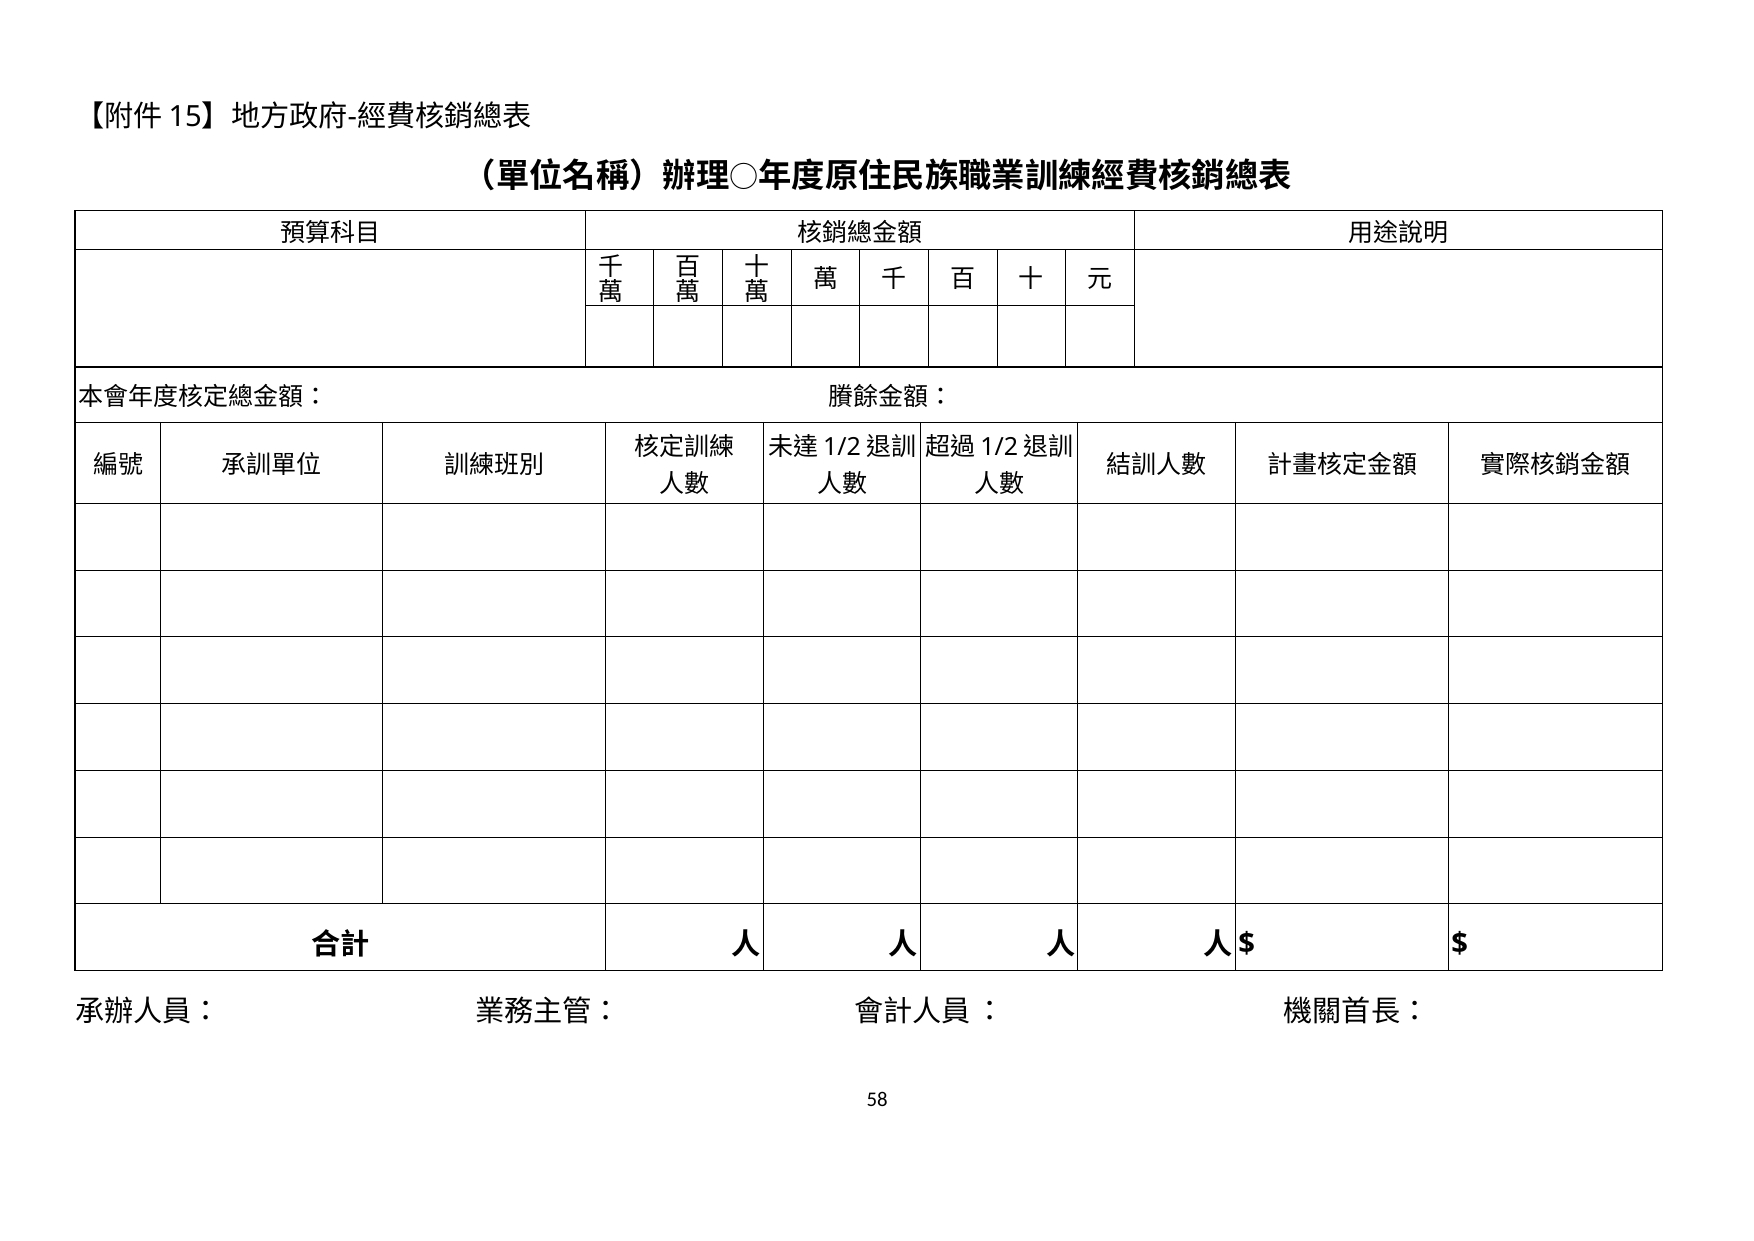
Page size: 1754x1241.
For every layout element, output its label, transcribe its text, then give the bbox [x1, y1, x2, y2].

table_cell 百 [929, 250, 997, 305]
table_cell 百萬 [654, 250, 722, 305]
table_cell 千萬 [586, 250, 653, 305]
table_cell [606, 704, 763, 770]
table_cell [1078, 771, 1235, 837]
table_cell [76, 504, 160, 569]
table_cell 合計 [76, 904, 605, 970]
table_cell [76, 704, 160, 770]
text 【附件15】地方政府-經費核銷總表 [75, 93, 1679, 135]
table_cell [1449, 704, 1662, 770]
table_cell [921, 771, 1077, 837]
table_cell [921, 571, 1077, 636]
table_cell 核定訓練 人數 [606, 423, 763, 503]
table_cell 十 [998, 250, 1065, 305]
table_cell [161, 637, 382, 703]
table_cell [860, 306, 928, 366]
table_cell [654, 306, 722, 366]
table_cell [383, 571, 605, 636]
table_cell [76, 250, 585, 366]
table_cell [586, 306, 653, 366]
table_cell [1236, 637, 1448, 703]
table_cell [606, 771, 763, 837]
table_cell [1078, 504, 1235, 569]
table_cell 人 [1078, 904, 1235, 970]
table_cell [1078, 704, 1235, 770]
table_cell 承訓單位 [161, 423, 382, 503]
table_header 用途說明 [1135, 211, 1662, 249]
table_cell [1236, 504, 1448, 569]
text （單位名稱）辦理○年度原住民族職業訓練經費核銷總表 [75, 135, 1679, 210]
table_cell [792, 306, 859, 366]
table_cell 超過1/2退訓人數 [921, 423, 1077, 503]
table_cell [383, 771, 605, 837]
table_cell [921, 704, 1077, 770]
table_cell $ [1236, 904, 1448, 970]
table_cell 未達1/2退訓人數 [764, 423, 920, 503]
table_cell [161, 771, 382, 837]
table_cell [921, 838, 1077, 903]
table_cell 元 [1066, 250, 1134, 305]
table_cell [929, 306, 997, 366]
table_cell [1449, 504, 1662, 569]
table_cell 人 [921, 904, 1077, 970]
table_cell [1449, 637, 1662, 703]
table_cell [606, 637, 763, 703]
table_cell [1236, 838, 1448, 903]
table_cell 編號 [76, 423, 160, 503]
table_cell [1135, 250, 1662, 366]
table_cell [764, 571, 920, 636]
table_header 核銷總金額 [586, 211, 1134, 249]
table_cell [76, 571, 160, 636]
table_cell [383, 704, 605, 770]
table_cell [1236, 704, 1448, 770]
table_cell [1066, 306, 1134, 366]
table_cell [1236, 571, 1448, 636]
table_cell [1078, 838, 1235, 903]
table_cell 人 [606, 904, 763, 970]
table_cell 計畫核定金額 [1236, 423, 1448, 503]
table_cell 結訓人數 [1078, 423, 1235, 503]
table_cell [161, 571, 382, 636]
table_cell [76, 838, 160, 903]
table_cell [998, 306, 1065, 366]
table_cell [161, 838, 382, 903]
table_cell [606, 571, 763, 636]
table_cell 人 [764, 904, 920, 970]
table_cell [1236, 771, 1448, 837]
table_cell [764, 771, 920, 837]
table_cell [383, 504, 605, 569]
table_cell [161, 704, 382, 770]
table_cell [1449, 771, 1662, 837]
table_cell [921, 637, 1077, 703]
table_cell 本會年度核定總金額： 賸餘金額： [76, 368, 1662, 422]
table_cell [723, 306, 791, 366]
table_cell [764, 704, 920, 770]
table_cell [383, 838, 605, 903]
table_header 預算科目 [76, 211, 585, 249]
table_cell [1449, 571, 1662, 636]
table_cell 萬 [792, 250, 859, 305]
table_cell [921, 504, 1077, 569]
table_cell [76, 637, 160, 703]
table_cell [1078, 571, 1235, 636]
table_cell 訓練班別 [383, 423, 605, 503]
table_cell [383, 637, 605, 703]
table_cell [606, 838, 763, 903]
table_cell [764, 637, 920, 703]
table_cell [764, 838, 920, 903]
table_cell [764, 504, 920, 569]
text 承辦人員： 業務主管： 會計人員 ： 機關首長： [75, 971, 1679, 1046]
table_cell 十萬 [723, 250, 791, 305]
table_cell $ [1449, 904, 1662, 970]
table_cell 實際核銷金額 [1449, 423, 1662, 503]
table_cell [161, 504, 382, 569]
table_cell [606, 504, 763, 569]
table_cell [76, 771, 160, 837]
table_cell [1078, 637, 1235, 703]
table_cell [1449, 838, 1662, 903]
table_cell 千 [860, 250, 928, 305]
